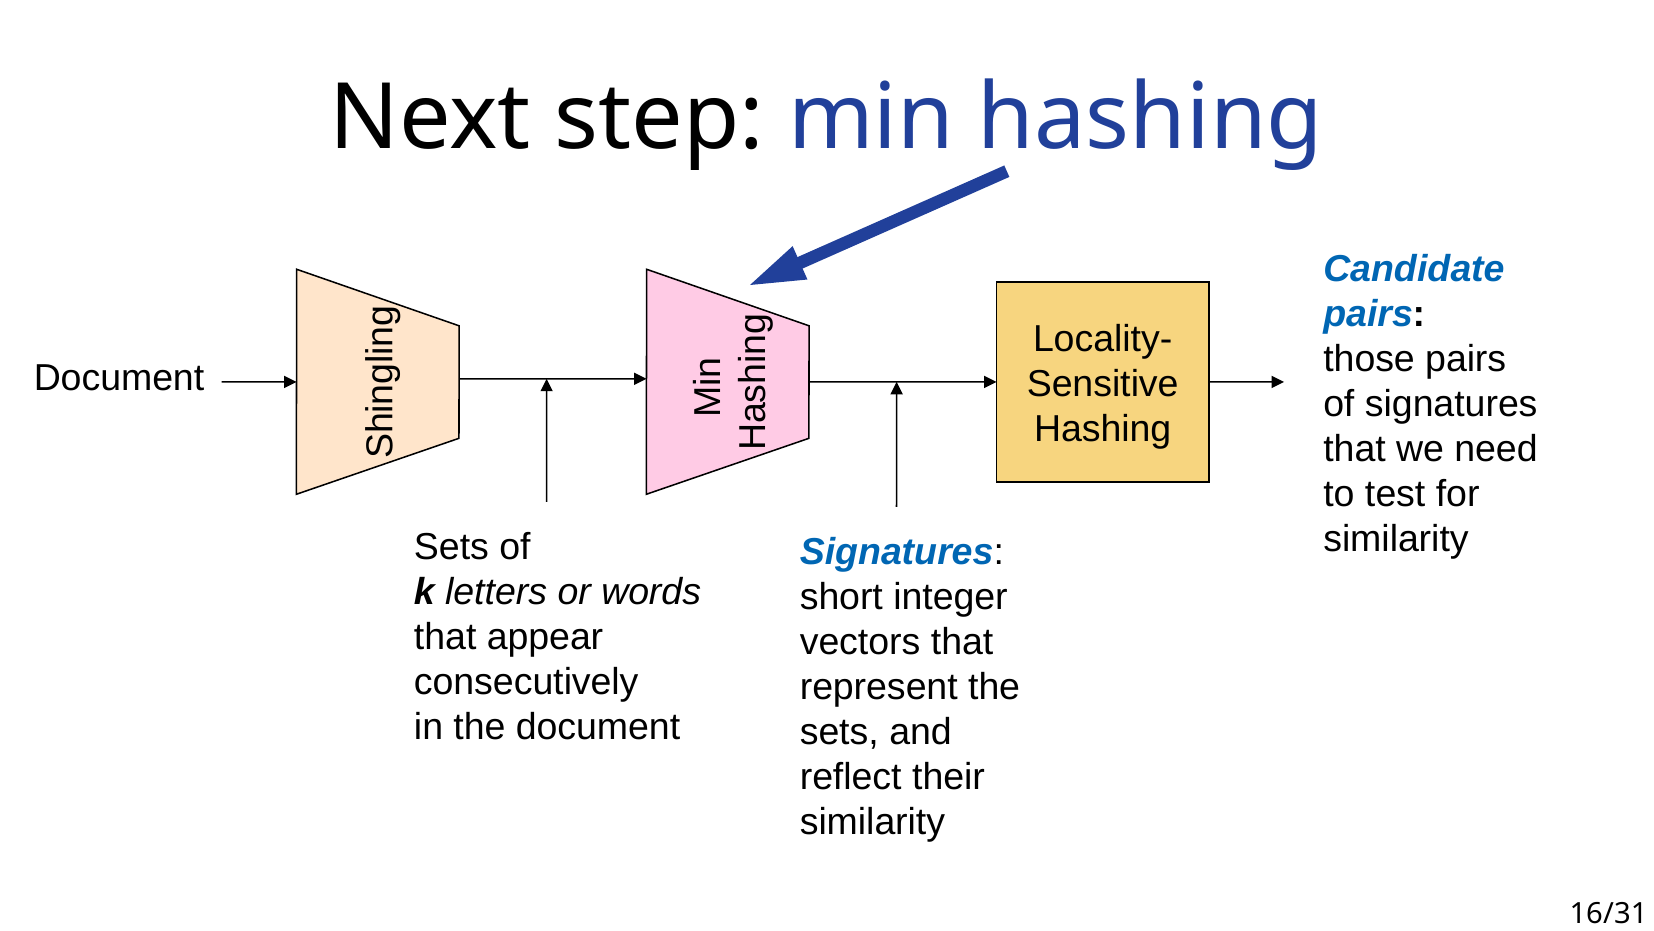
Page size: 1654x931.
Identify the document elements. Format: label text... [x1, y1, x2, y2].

text_box Sets of k letters or words that appear consecutively in the document [399, 514, 717, 755]
title Next step: min hashing [82, 1, 1571, 226]
text_box Shingling [296, 269, 460, 495]
text_box Signatures: short integer vectors that represent the sets, and reflect their similarity [785, 519, 1036, 850]
text_box Locality- Sensitive Hashing [996, 281, 1209, 482]
text_box Candidate pairs: those pairs of signatures that we need to test for similarity [1308, 237, 1553, 567]
text_box Document [19, 345, 230, 405]
text_box Min Hashing [646, 269, 810, 495]
